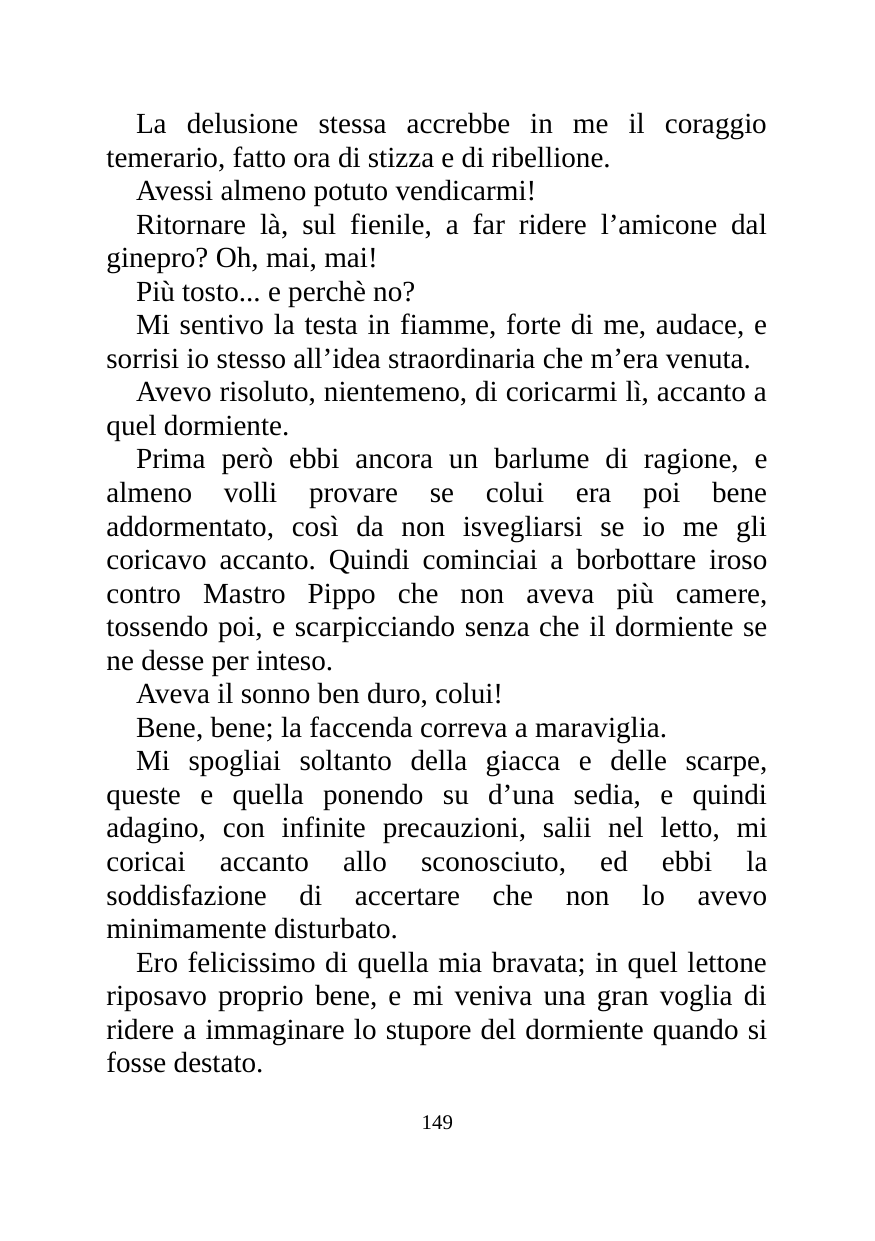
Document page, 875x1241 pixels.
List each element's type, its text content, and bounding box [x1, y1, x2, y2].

text Aveva il sonno ben duro, colui! [106, 676, 768, 710]
text Più tosto... e perchè no? [106, 274, 768, 307]
text Avevo risoluto, nientemeno, di coricarmi lì, accanto a quel dormiente. [106, 374, 768, 442]
text Mi sentivo la testa in fiamme, forte di me, audace, e sorrisi io stesso all’idea straordinaria che m’era venuta. [106, 307, 768, 374]
text Prima però ebbi ancora un barlume di ragione, e almeno volli provare se colui era poi bene addormentato, così da non isvegliarsi se io me gli coricavo accanto. Quindi cominciai a borbottare iroso contro Mastro Pippo che non aveva più camere, tossendo poi, e scarpicciando senza che il dormiente se ne desse per inteso. [106, 442, 768, 676]
text Avessi almeno potuto vendicarmi! [106, 173, 768, 207]
text Mi spogliai soltanto della giacca e delle scarpe, queste e quella ponendo su d’una sedia, e quindi adagino, con infinite precauzioni, salii nel letto, mi coricai accanto allo sconosciuto, ed ebbi la soddisfazione di accertare che non lo avevo minimamente disturbato. [106, 743, 768, 945]
text Bene, bene; la faccenda correva a maraviglia. [106, 710, 768, 743]
text Ero felicissimo di quella mia bravata; in quel lettone riposavo proprio bene, e mi veniva una gran voglia di ridere a immaginare lo stupore del dormiente quando si fosse destato. [106, 945, 768, 1079]
text La delusione stessa accrebbe in me il coraggio temerario, fatto ora di stizza e di ribellione. [106, 106, 768, 173]
text Ritornare là, sul fienile, a far ridere l’amicone dal ginepro? Oh, mai, mai! [106, 207, 768, 274]
